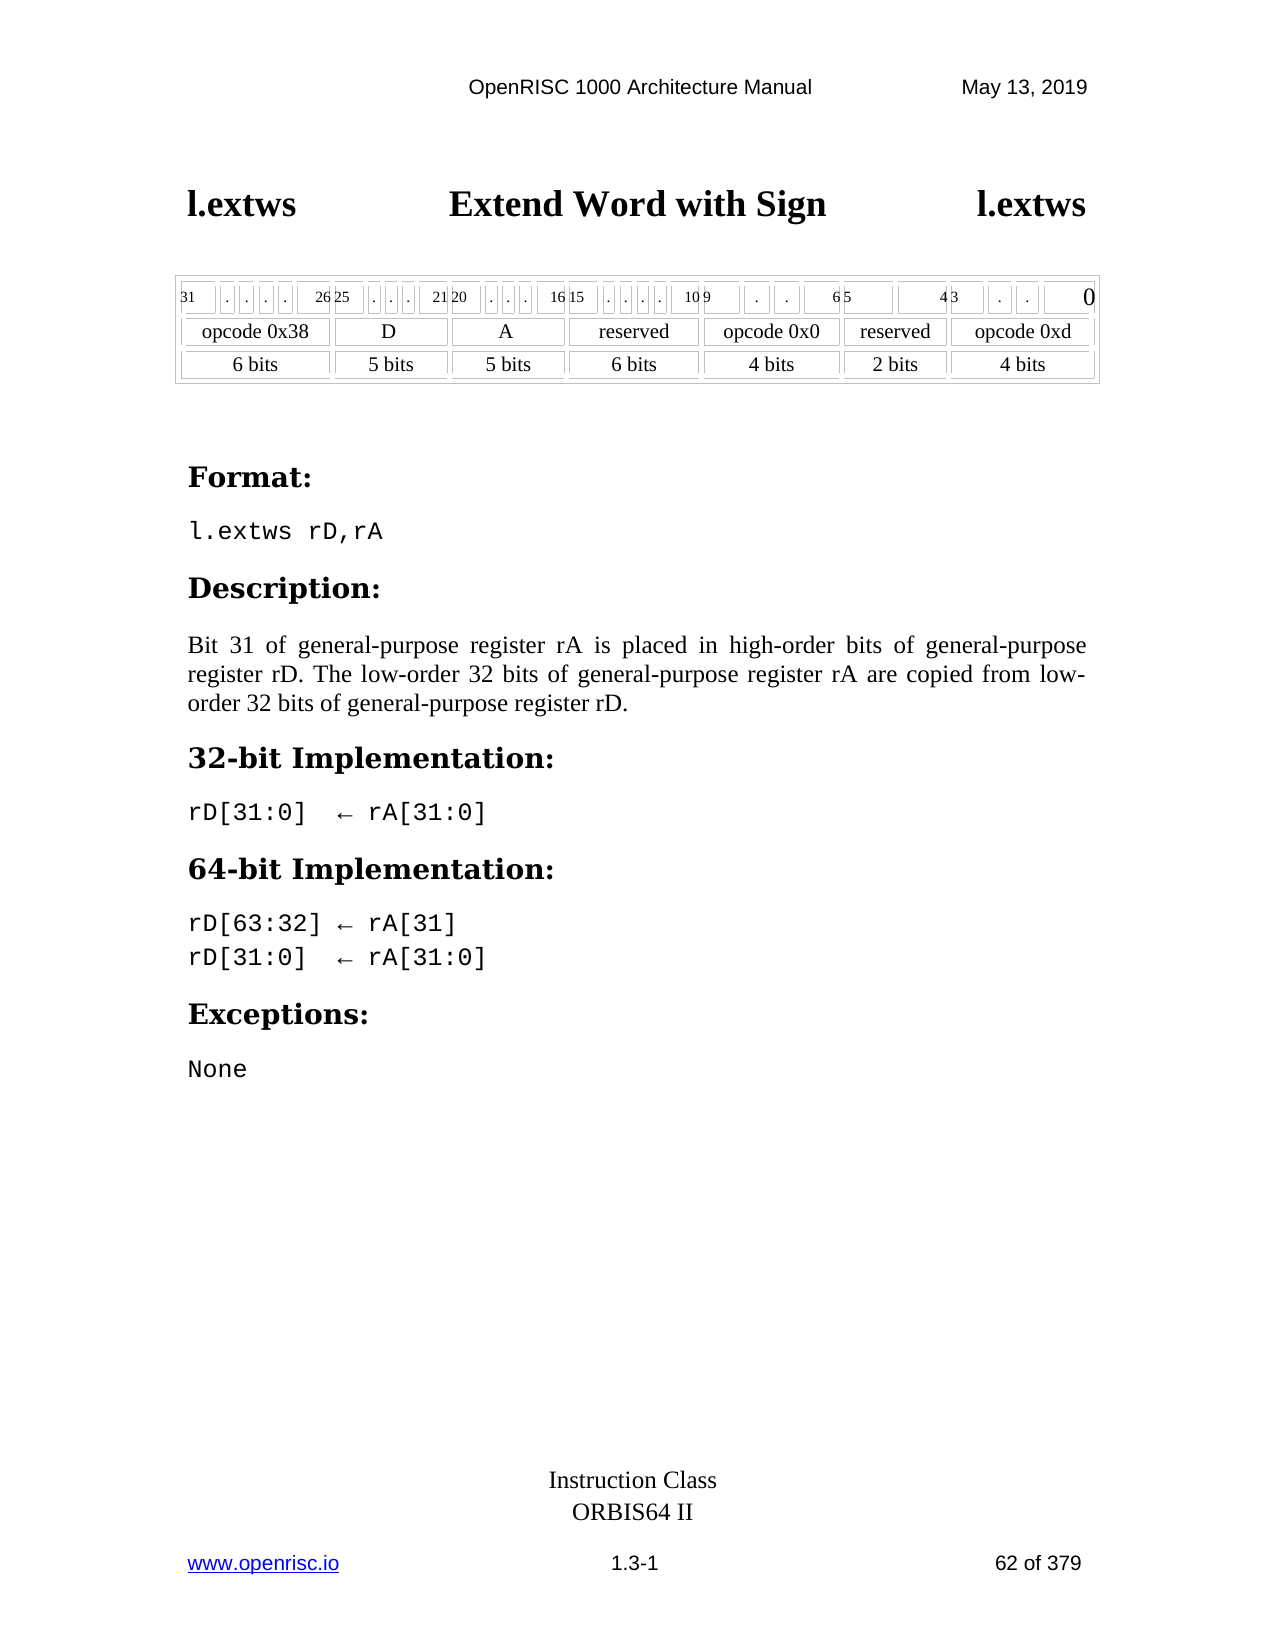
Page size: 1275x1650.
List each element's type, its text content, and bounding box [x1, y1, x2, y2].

text rD[63:32] ← rA[31] rD[31:0] ← rA[31:0] [187, 911, 1087, 973]
text Exceptions: [187, 998, 1087, 1031]
text Description: [187, 572, 1087, 605]
text 32-bit Implementation: [187, 742, 1087, 774]
text 64-bit Implementation: [187, 853, 1087, 886]
text Format: [187, 461, 1087, 494]
text rD[31:0] ← rA[31:0] [187, 799, 1087, 828]
text Bit 31 of general-purpose register rA is placed in high-order bits of general-purpose register rD. The low-order 32 bits of general-purpose register rA are copied from low-order 32 bits of general-purpose register rD. [187, 630, 1087, 717]
text l.extws rD,rA [187, 519, 1087, 547]
text None [187, 1056, 1087, 1084]
